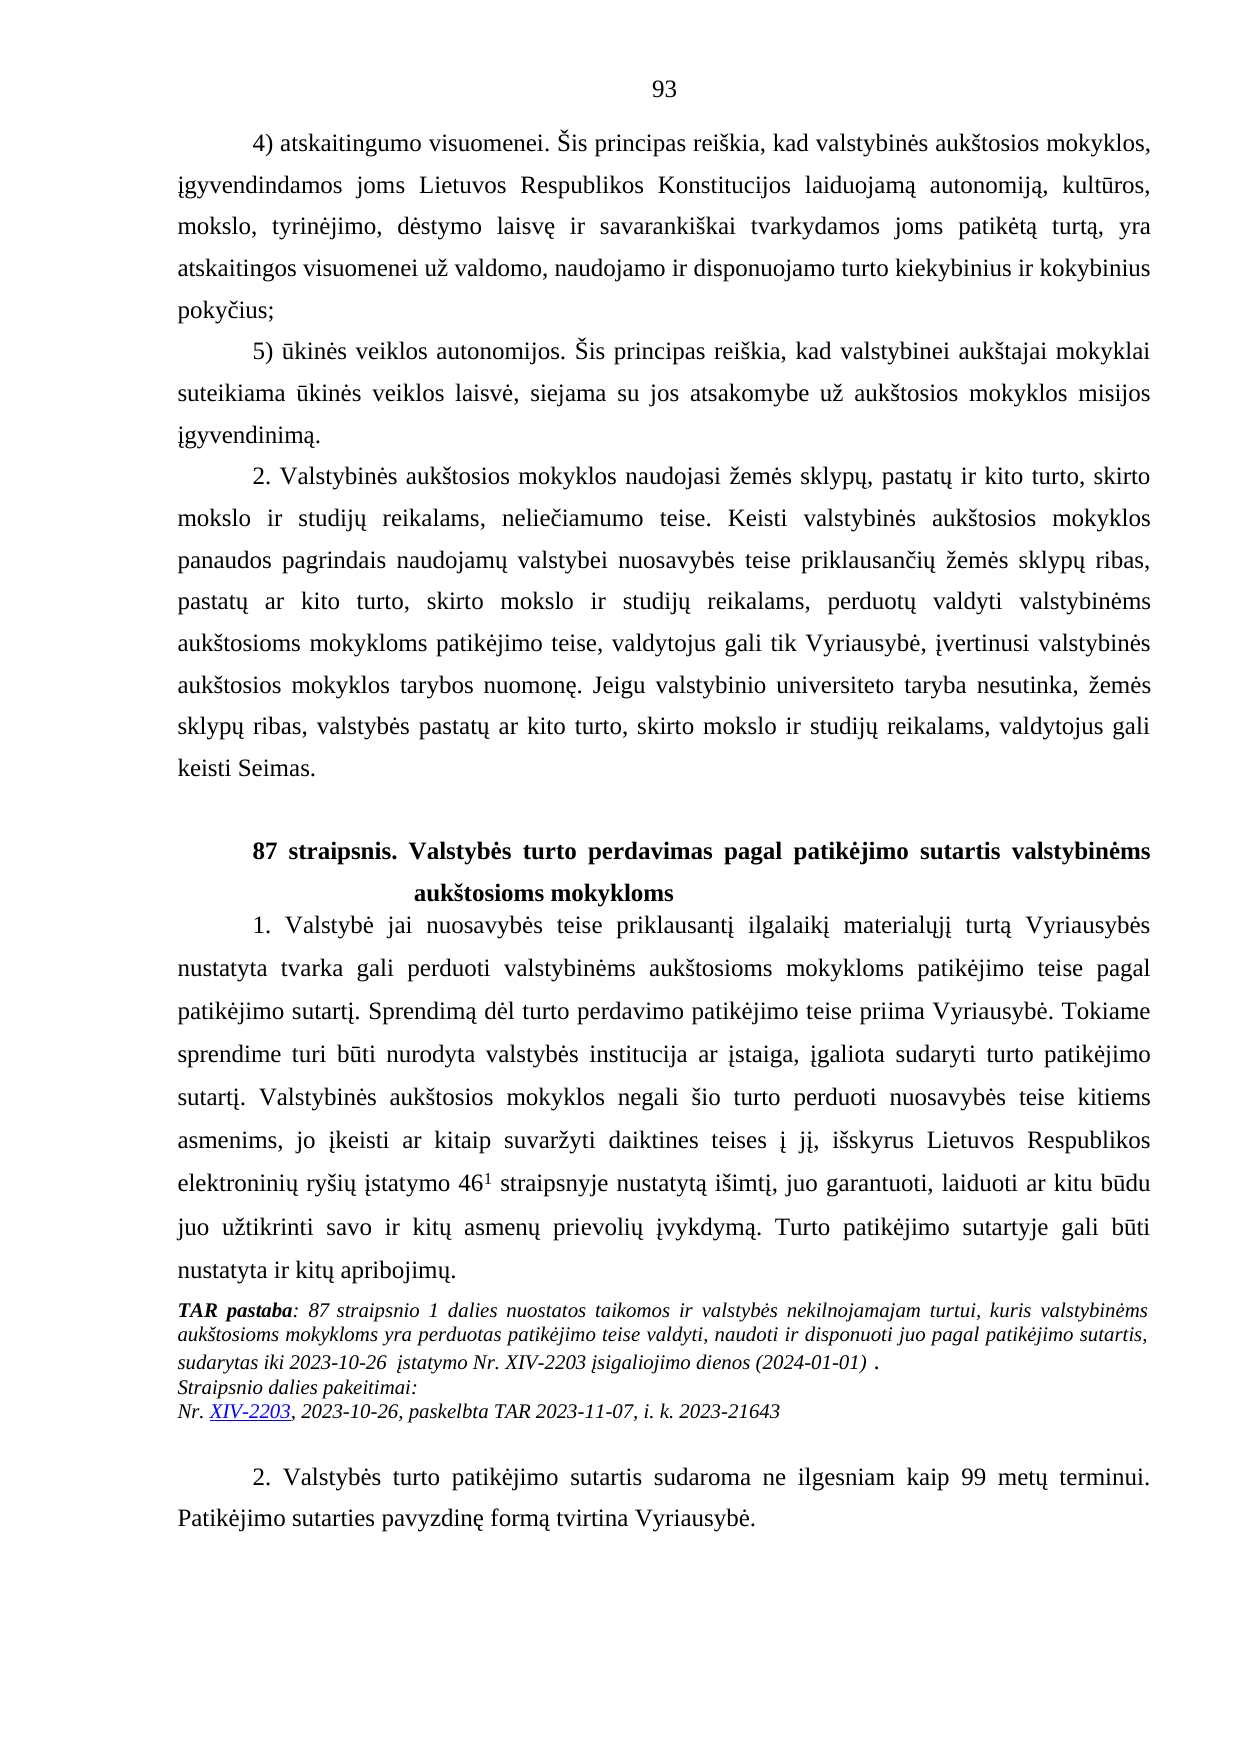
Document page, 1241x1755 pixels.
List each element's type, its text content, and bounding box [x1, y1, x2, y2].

text Nr. XIV-2203, 2023-10-26, paskelbta TAR 2023-11-07, i. k. 2023-21643 [177, 1399, 1152, 1423]
text 2. Valstybinės aukštosios mokyklos naudojasi žemės sklypų, pastatų ir kito turto, skirto mokslo ir studijų reikalams, neliečiamumo teise. Keisti valstybinės aukštosios mokyklos panaudos pagrindais naudojamų valstybei nuosavybės teise priklausančių žemės sklypų ribas, pastatų ar kito turto, skirto mokslo ir studijų reikalams, perduotų valdyti valstybinėms aukštosioms mokykloms patikėjimo teise, valdytojus gali tik Vyriausybė, įvertinusi valstybinės aukštosios mokyklos tarybos nuomonę. Jeigu valstybinio universiteto taryba nesutinka, žemės sklypų ribas, valstybės pastatų ar kito turto, skirto mokslo ir studijų reikalams, valdytojus gali keisti Seimas. [177, 451, 1152, 785]
text 4) atskaitingumo visuomenei. Šis principas reiškia, kad valstybinės aukštosios mokyklos, įgyvendindamos joms Lietuvos Respublikos Konstitucijos laiduojamą autonomiją, kultūros, mokslo, tyrinėjimo, dėstymo laisvę ir savarankiškai tvarkydamos joms patikėtą turtą, yra atskaitingos visuomenei už valdomo, naudojamo ir disponuojamo turto kiekybinius ir kokybinius pokyčius; [177, 118, 1152, 326]
text 87 straipsnis. Valstybės turto perdavimas pagal patikėjimo sutartis valstybinėms aukštosioms mokykloms [252, 826, 1152, 910]
text 5) ūkinės veiklos autonomijos. Šis principas reiškia, kad valstybinei aukštajai mokyklai suteikiama ūkinės veiklos laisvė, siejama su jos atsakomybe už aukštosios mokyklos misijos įgyvendinimą. [177, 326, 1152, 451]
text Straipsnio dalies pakeitimai: [177, 1375, 1152, 1399]
text 2. Valstybės turto patikėjimo sutartis sudaroma ne ilgesniam kaip 99 metų terminui. Patikėjimo sutarties pavyzdinę formą tvirtina Vyriausybė. [177, 1452, 1152, 1535]
text 1. Valstybė jai nuosavybės teise priklausantį ilgalaikį materialųjį turtą Vyriausybės nustatyta tvarka gali perduoti valstybinėms aukštosioms mokykloms patikėjimo teise pagal patikėjimo sutartį. Sprendimą dėl turto perdavimo patikėjimo teise priima Vyriausybė. Tokiame sprendime turi būti nurodyta valstybės institucija ar įstaiga, įgaliota sudaryti turto patikėjimo sutartį. Valstybinės aukštosios mokyklos negali šio turto perduoti nuosavybės teise kitiems asmenims, jo įkeisti ar kitaip suvaržyti daiktines teises į jį, išskyrus Lietuvos Respublikos elektroninių ryšių įstatymo 461 straipsnyje nustatytą išimtį, juo garantuoti, laiduoti ar kitu būdu juo užtikrinti savo ir kitų asmenų prievolių įvykdymą. Turto patikėjimo sutartyje gali būti nustatyta ir kitų apribojimų. [177, 910, 1152, 1283]
text TAR pastaba: 87 straipsnio 1 dalies nuostatos taikomos ir valstybės nekilnojamajam turtui, kuris valstybinėms aukštosioms mokykloms yra perduotas patikėjimo teise valdyti, naudoti ir disponuoti juo pagal patikėjimo sutartis, sudarytas iki 2023-10-26 įstatymo Nr. XIV-2203 įsigaliojimo dienos (2024-01-01) . [177, 1298, 1152, 1375]
